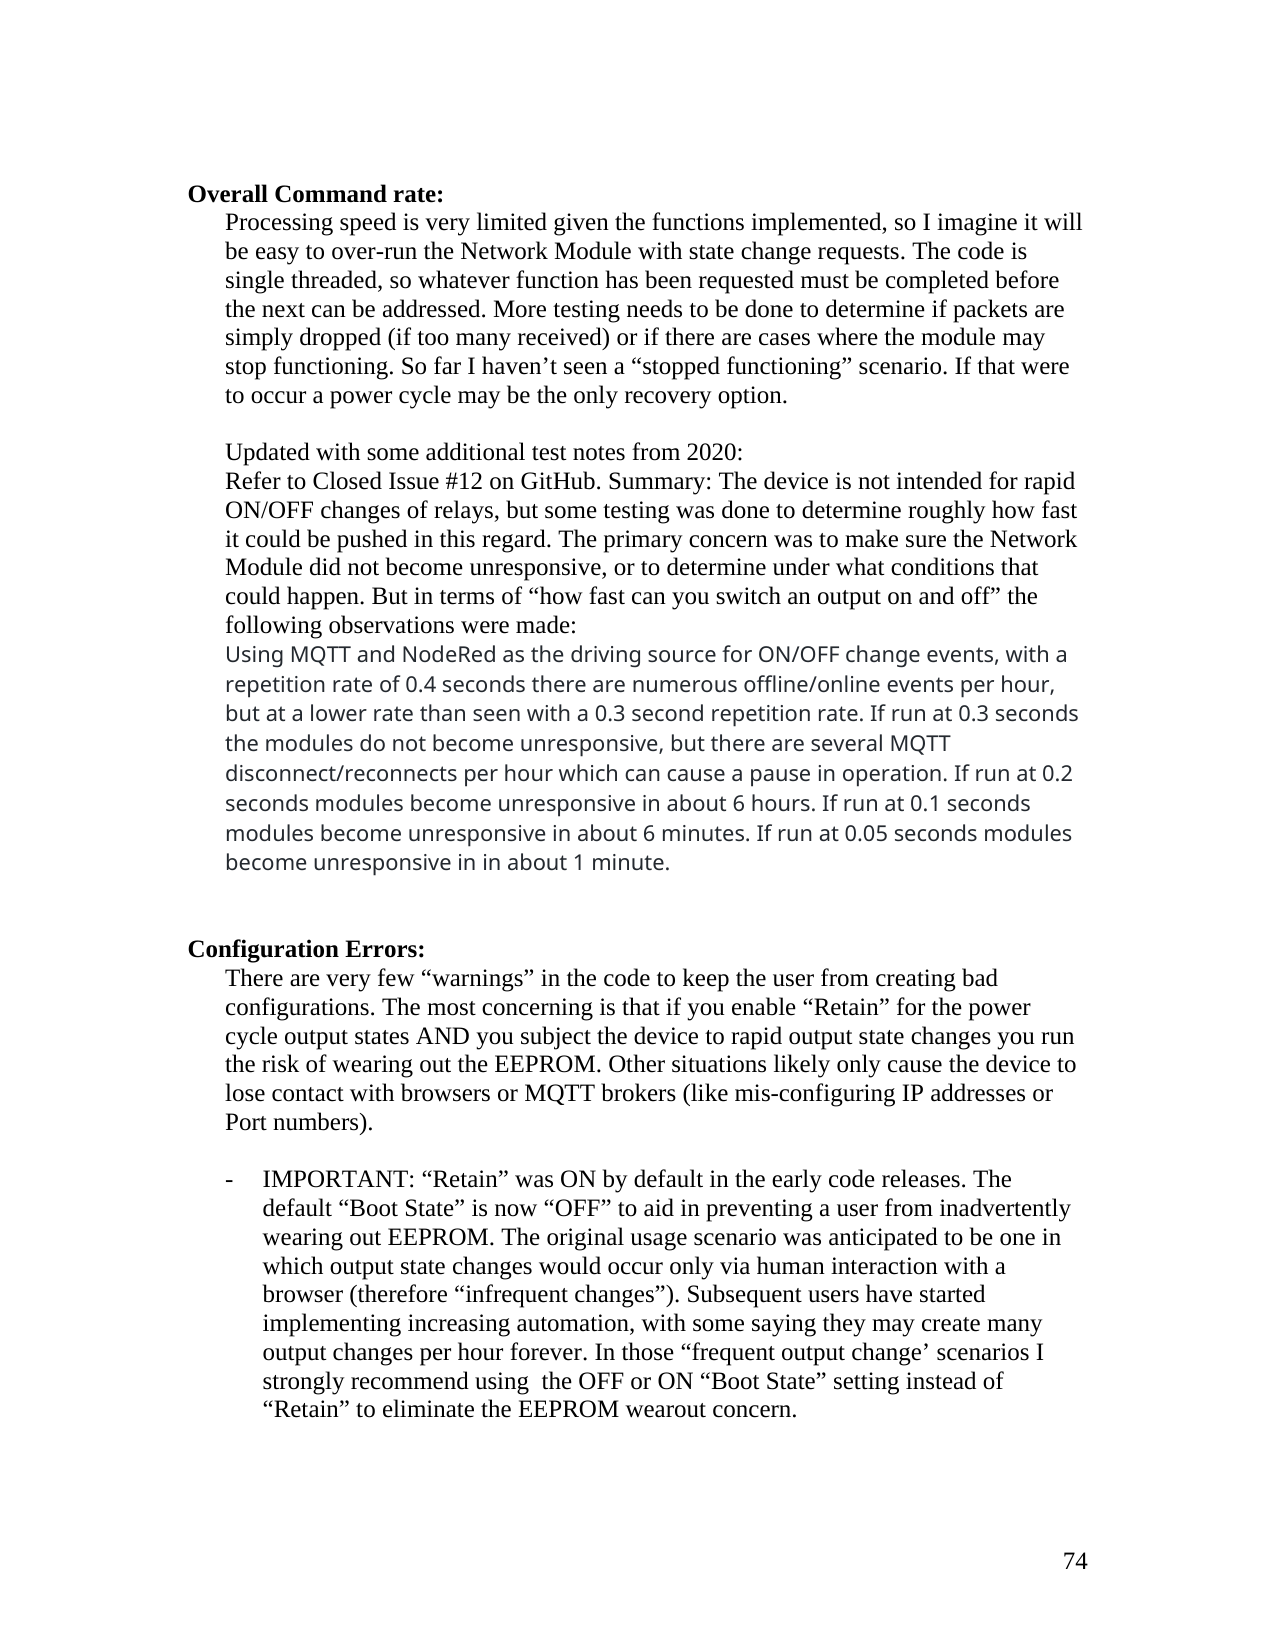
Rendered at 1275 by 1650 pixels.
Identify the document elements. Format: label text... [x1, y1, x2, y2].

text Refer to Closed Issue #12 on GitHub. Summary: The device is not intended for rapid ON/OFF changes of relays, but some testing was done to determine roughly how fast it could be pushed in this regard. The primary concern was to make sure the Network Module did not become unresponsive, or to determine under what conditions that could happen. But in terms of “how fast can you switch an output on and off” the following observations were made: [225, 466, 1087, 639]
text Overall Command rate: [187, 179, 1087, 207]
text Using MQTT and NodeRed as the driving source for ON/OFF change events, with a repetition rate of 0.4 seconds there are numerous offline/online events per hour, but at a lower rate than seen with a 0.3 second repetition rate. If run at 0.3 seconds the modules do not become unresponsive, but there are several MQTT disconnect/reconnects per hour which can cause a pause in operation. If run at 0.2 seconds modules become unresponsive in about 6 hours. If run at 0.1 seconds modules become unresponsive in about 6 minutes. If run at 0.05 seconds modules become unresponsive in in about 1 minute. [225, 639, 1087, 877]
text There are very few “warnings” in the code to keep the user from creating bad configurations. The most concerning is that if you enable “Retain” for the power cycle output states AND you subject the device to rapid output state changes you run the risk of wearing out the EEPROM. Other situations likely only cause the device to lose contact with browsers or MQTT brokers (like mis-configuring IP addresses or Port numbers). [225, 963, 1087, 1136]
list IMPORTANT: “Retain” was ON by default in the early code releases. The default “Boot State” is now “OFF” to aid in preventing a user from inadvertently wearing out EEPROM. The original usage scenario was anticipated to be one in which output state changes would occur only via human interaction with a browser (therefore “infrequent changes”). Subsequent users have started implementing increasing automation, with some saying they may create many output changes per hour forever. In those “frequent output change’ scenarios I strongly recommend using the OFF or ON “Boot State” setting instead of “Retain” to eliminate the EEPROM wearout concern. [225, 1164, 1087, 1423]
text Processing speed is very limited given the functions implemented, so I imagine it will be easy to over-run the Network Module with state change requests. The code is single threaded, so whatever function has been requested must be completed before the next can be addressed. More testing needs to be done to determine if packets are simply dropped (if too many received) or if there are cases where the module may stop functioning. So far I haven’t seen a “stopped functioning” scenario. If that were to occur a power cycle may be the only recovery option. [225, 207, 1087, 409]
text Configuration Errors: [187, 934, 1087, 963]
text Updated with some additional test notes from 2020: [225, 437, 1087, 466]
